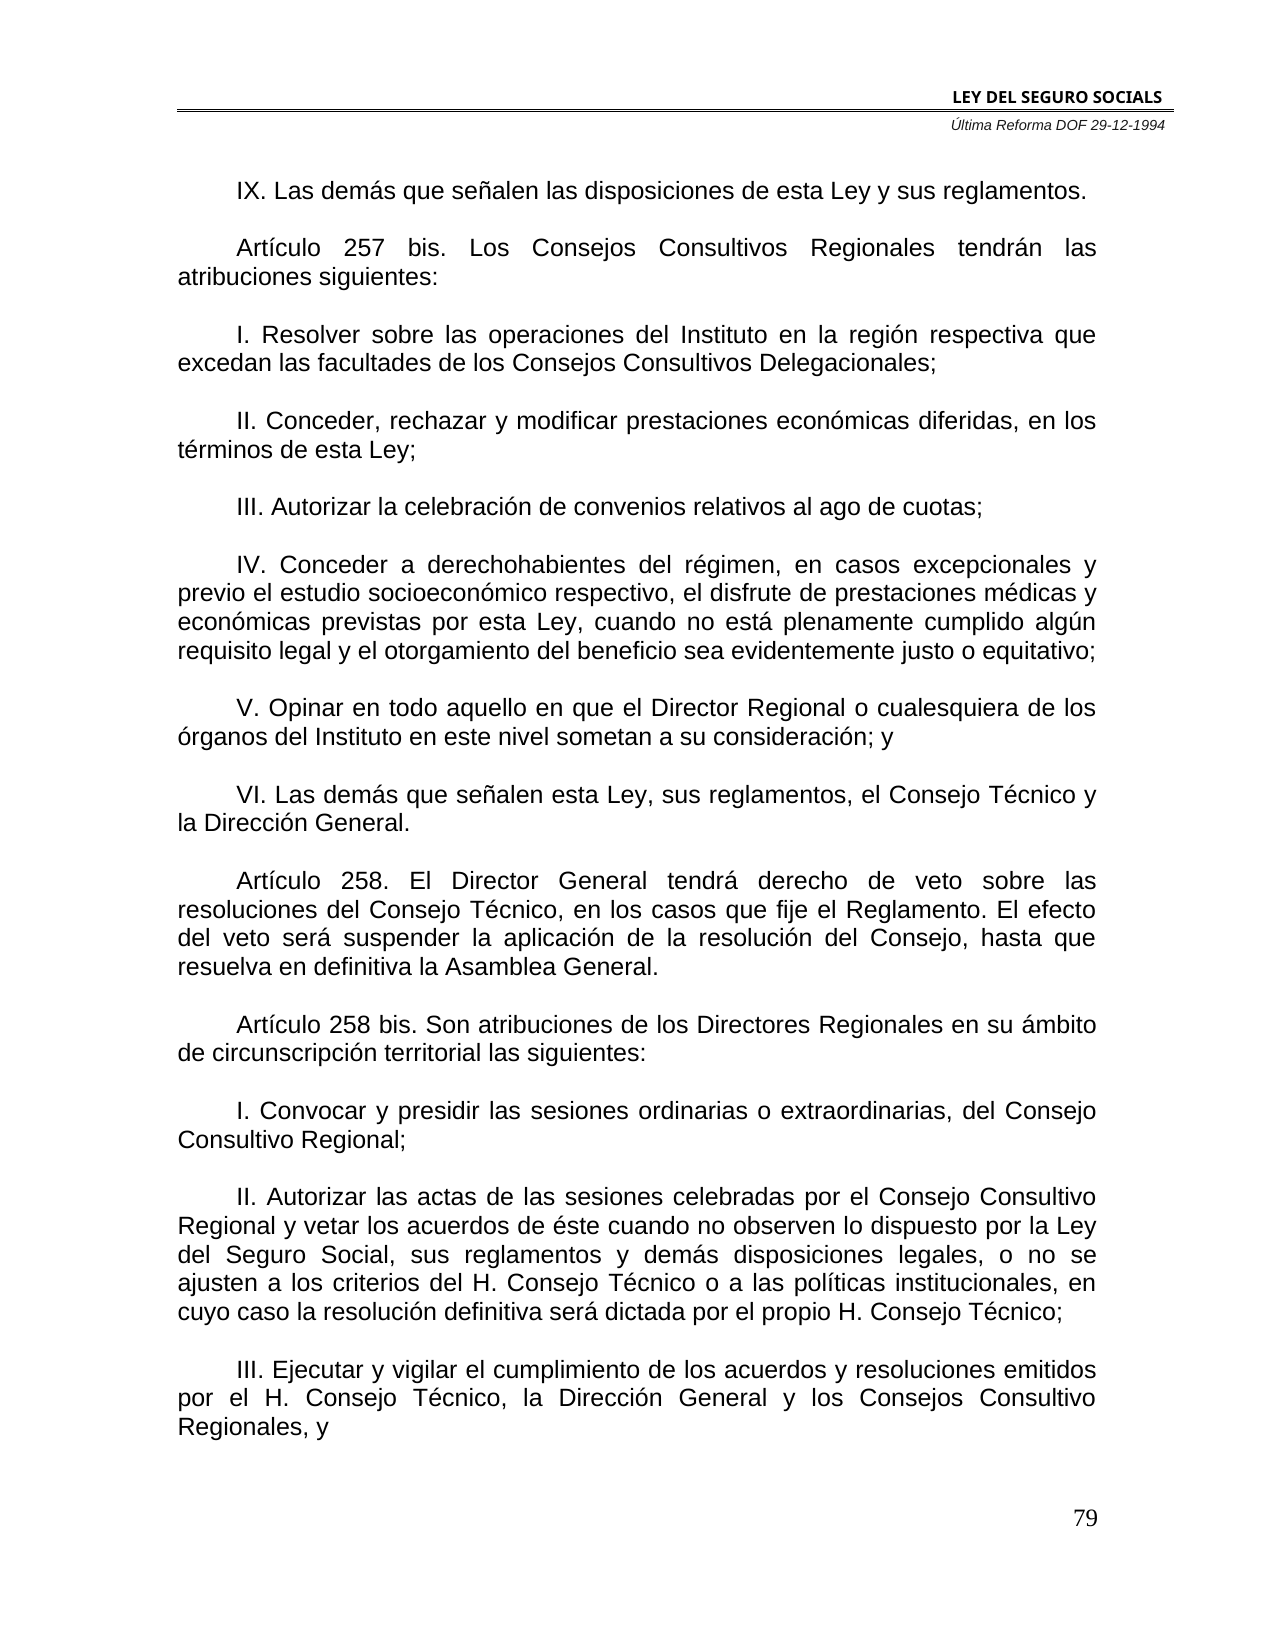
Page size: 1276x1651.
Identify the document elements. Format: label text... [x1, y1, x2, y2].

text I. Convocar y presidir las sesiones ordinarias o extraordinarias, del Consejo Consultivo Regional; [177, 1096, 1098, 1153]
text III. Autorizar la celebración de convenios relativos al ago de cuotas; [177, 492, 1098, 521]
text Artículo 257 bis. Los Consejos Consultivos Regionales tendrán las atribuciones siguientes: [177, 233, 1098, 291]
text VI. Las demás que señalen esta Ley, sus reglamentos, el Consejo Técnico y la Dirección General. [177, 780, 1098, 837]
text IV. Conceder a derechohabientes del régimen, en casos excepcionales y previo el estudio socioeconómico respectivo, el disfrute de prestaciones médicas y económicas previstas por esta Ley, cuando no está plenamente cumplido algún requisito legal y el otorgamiento del beneficio sea evidentemente justo o equitativo; [177, 550, 1098, 665]
text Artículo 258. El Director General tendrá derecho de veto sobre las resoluciones del Consejo Técnico, en los casos que fije el Reglamento. El efecto del veto será suspender la aplicación de la resolución del Consejo, hasta que resuelva en definitiva la Asamblea General. [177, 866, 1098, 981]
text III. Ejecutar y vigilar el cumplimiento de los acuerdos y resoluciones emitidos por el H. Consejo Técnico, la Dirección General y los Consejos Consultivo Regionales, y [177, 1355, 1098, 1441]
text V. Opinar en todo aquello en que el Director Regional o cualesquiera de los órganos del Instituto en este nivel sometan a su consideración; y [177, 693, 1098, 751]
text II. Conceder, rechazar y modificar prestaciones económicas diferidas, en los términos de esta Ley; [177, 406, 1098, 463]
text II. Autorizar las actas de las sesiones celebradas por el Consejo Consultivo Regional y vetar los acuerdos de éste cuando no observen lo dispuesto por la Ley del Seguro Social, sus reglamentos y demás disposiciones legales, o no se ajusten a los criterios del H. Consejo Técnico o a las políticas institucionales, en cuyo caso la resolución definitiva será dictada por el propio H. Consejo Técnico; [177, 1182, 1098, 1326]
text Artículo 258 bis. Son atribuciones de los Directores Regionales en su ámbito de circunscripción territorial las siguientes: [177, 1010, 1098, 1067]
text I. Resolver sobre las operaciones del Instituto en la región respectiva que excedan las facultades de los Consejos Consultivos Delegacionales; [177, 320, 1098, 377]
text IX. Las demás que señalen las disposiciones de esta Ley y sus reglamentos. [177, 176, 1098, 205]
